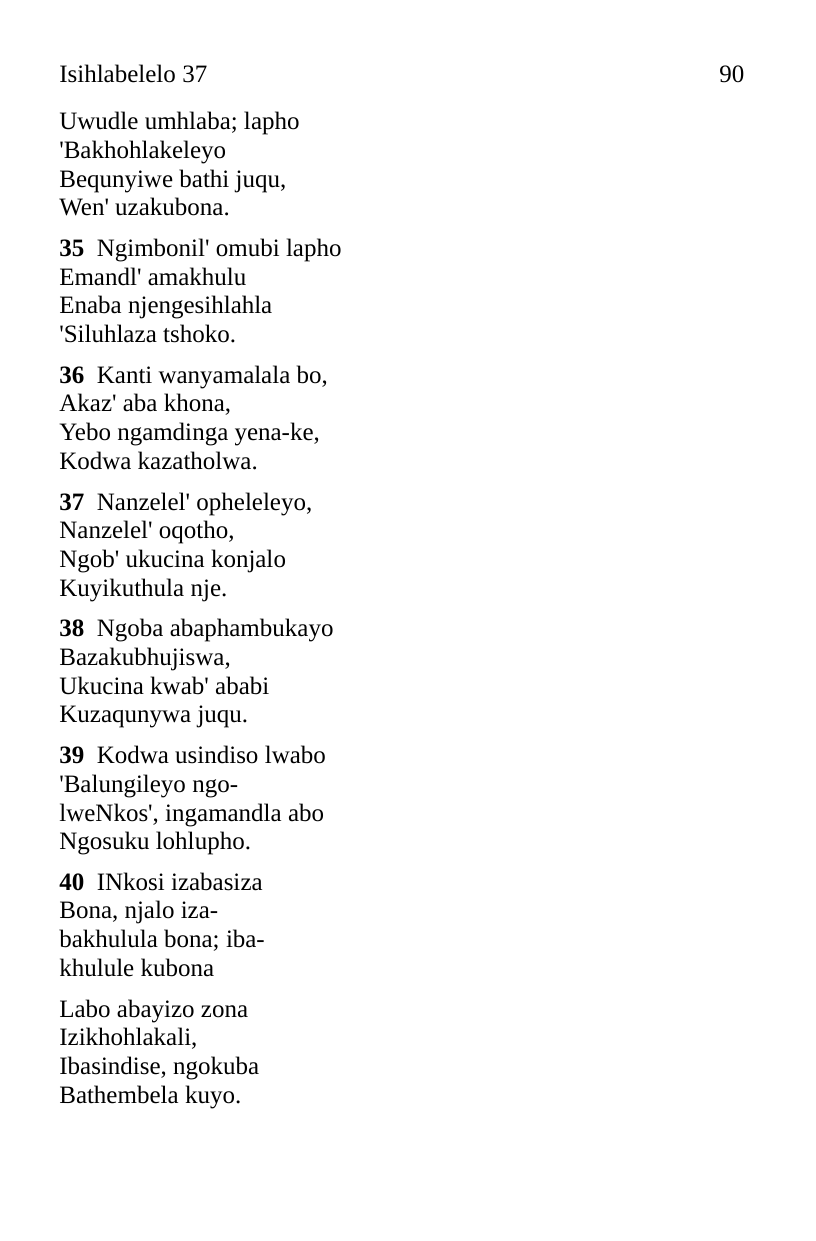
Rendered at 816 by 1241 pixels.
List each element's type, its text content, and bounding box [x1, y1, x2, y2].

text Emandl' amakhulu [59, 262, 744, 291]
text Bazakubhujiswa, [59, 642, 744, 671]
text Kodwa kazatholwa. [59, 446, 744, 475]
text Wen' uzakubona. [59, 192, 744, 221]
text Ukucina kwab' ababi [59, 671, 744, 699]
text Kuyikuthula nje. [59, 573, 744, 602]
text Izikhohlakali, [59, 1022, 744, 1051]
text Nanzelel' oqotho, [59, 515, 744, 544]
text Yebo ngamdinga yena-ke, [59, 417, 744, 446]
text 35 Ngimbonil' omubi lapho [59, 233, 744, 262]
text lweNkos', ingamandla abo [59, 798, 744, 826]
text Enaba njengesihlahla [59, 291, 744, 319]
text Kuzaqunywa juqu. [59, 699, 744, 728]
text Uwudle umhlaba; lapho [59, 106, 744, 135]
text 37 Nanzelel' opheleleyo, [59, 487, 744, 515]
text 40 INkosi izabasiza [59, 867, 744, 896]
text bakhulula bona; iba- [59, 924, 744, 953]
text 'Balungileyo ngo- [59, 769, 744, 798]
text 'Bakhohlakeleyo [59, 135, 744, 164]
text Ibasindise, ngokuba [59, 1051, 744, 1080]
text Bathembela kuyo. [59, 1080, 744, 1109]
text Labo abayizo zona [59, 994, 744, 1022]
text Bona, njalo iza- [59, 896, 744, 924]
text 'Siluhlaza tshoko. [59, 319, 744, 348]
text Bequnyiwe bathi juqu, [59, 164, 744, 192]
text Akaz' aba khona, [59, 388, 744, 417]
text 38 Ngoba abaphambukayo [59, 613, 744, 642]
text 36 Kanti wanyamalala bo, [59, 360, 744, 388]
text Ngob' ukucina konjalo [59, 544, 744, 573]
text 39 Kodwa usindiso lwabo [59, 740, 744, 769]
text khulule kubona [59, 953, 744, 982]
text Ngosuku lohlupho. [59, 826, 744, 855]
